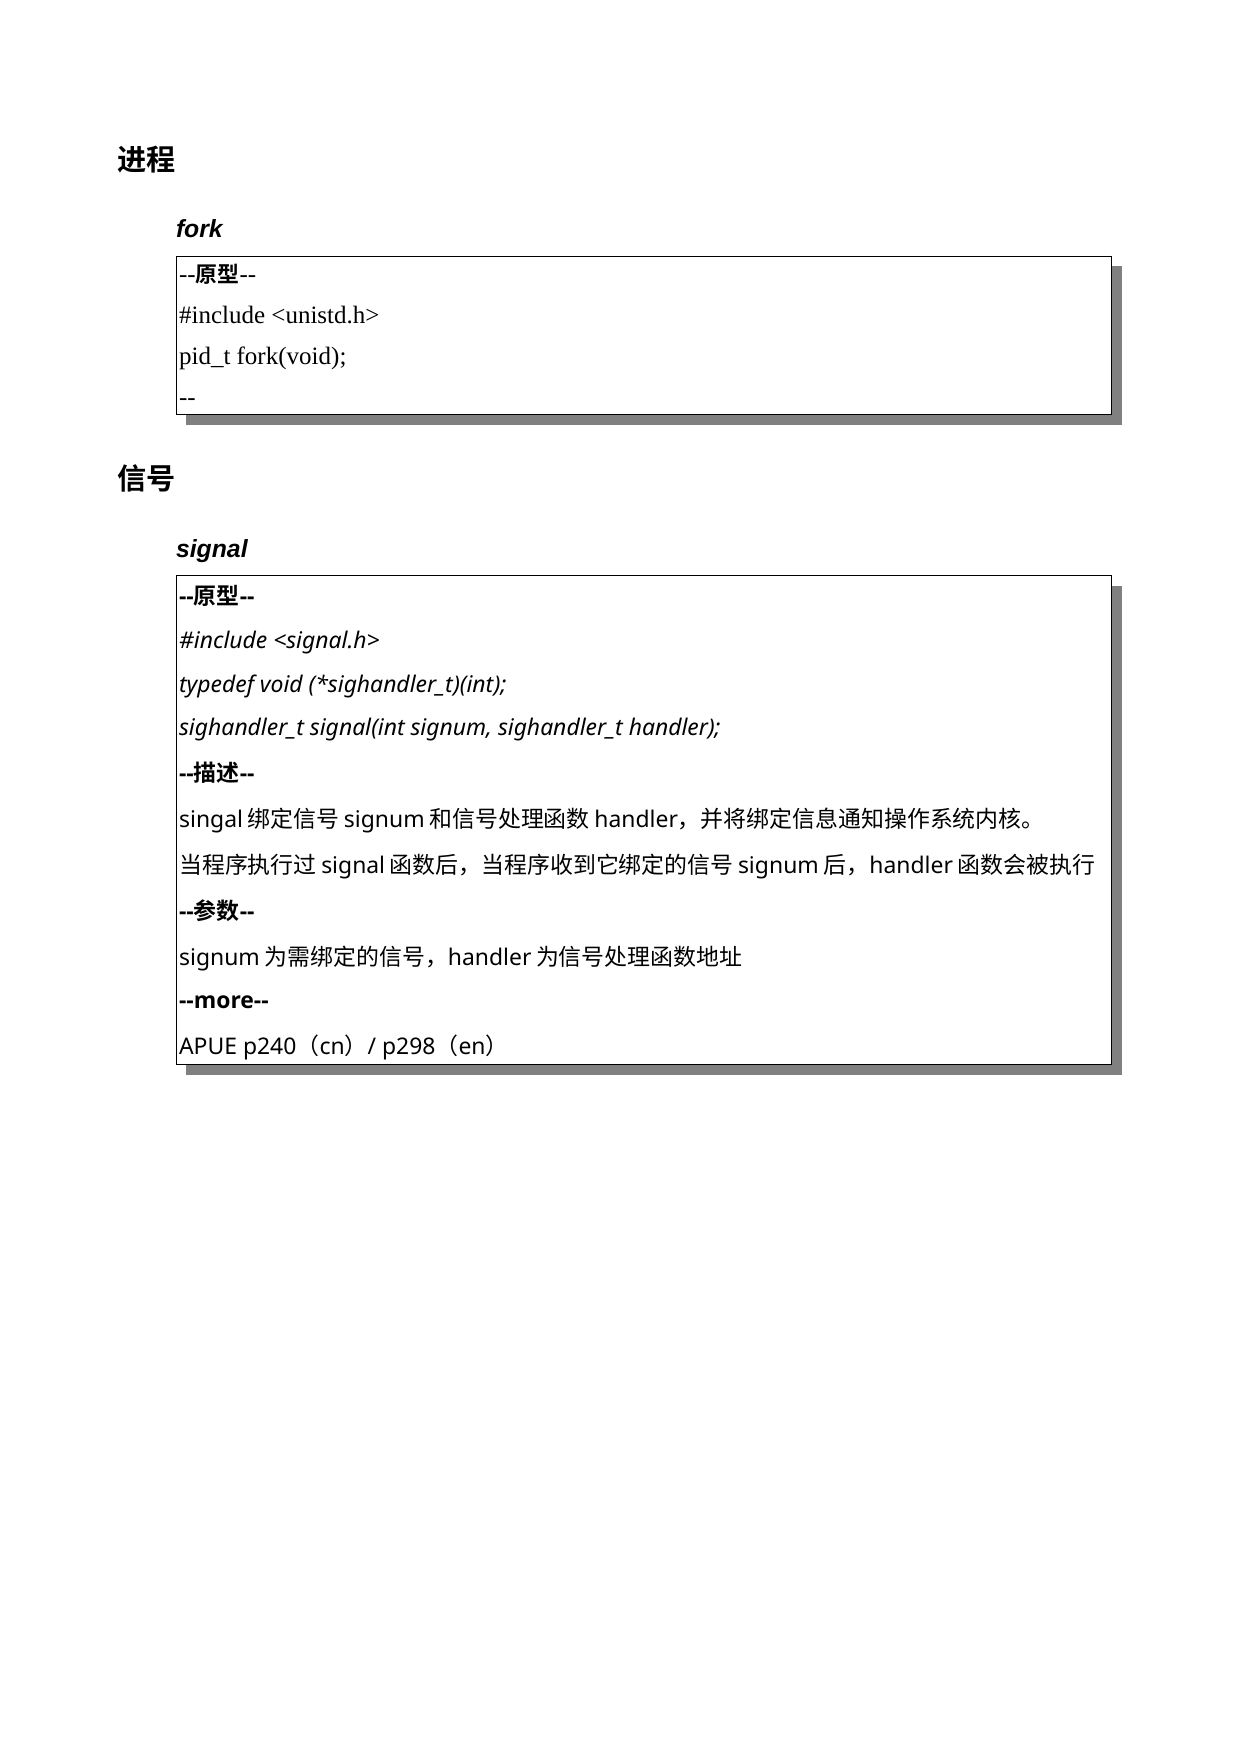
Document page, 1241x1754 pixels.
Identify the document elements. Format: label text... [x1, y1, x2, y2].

subtitle fork [176, 214, 1122, 243]
text -- [177, 379, 1111, 414]
text 当程序执行过signal函数后，当程序收到它绑定的信号signum后，handler函数会被执行 [177, 844, 1111, 880]
subtitle 信号 [117, 462, 1122, 496]
subtitle 进程 [117, 143, 1122, 177]
text --more-- [177, 981, 1111, 1016]
text --原型-- [177, 576, 1111, 611]
text pid_t fork(void); [177, 338, 1111, 370]
text --描述-- [177, 752, 1111, 788]
text --原型-- [177, 257, 1111, 287]
text #include <signal.h> [177, 621, 1111, 655]
subtitle signal [176, 534, 1122, 562]
text signum为需绑定的信号，handler为信号处理函数地址 [177, 935, 1111, 972]
text APUE p240（cn）/ p298（en） [177, 1025, 1111, 1064]
text sighandler_t signal(int signum, sighandler_t handler); [177, 708, 1111, 743]
text #include <unistd.h> [177, 297, 1111, 329]
text --参数-- [177, 889, 1111, 926]
text singal绑定信号signum和信号处理函数handler，并将绑定信息通知操作系统内核。 [177, 798, 1111, 834]
text typedef void (*sighandler_t)(int); [177, 664, 1111, 699]
